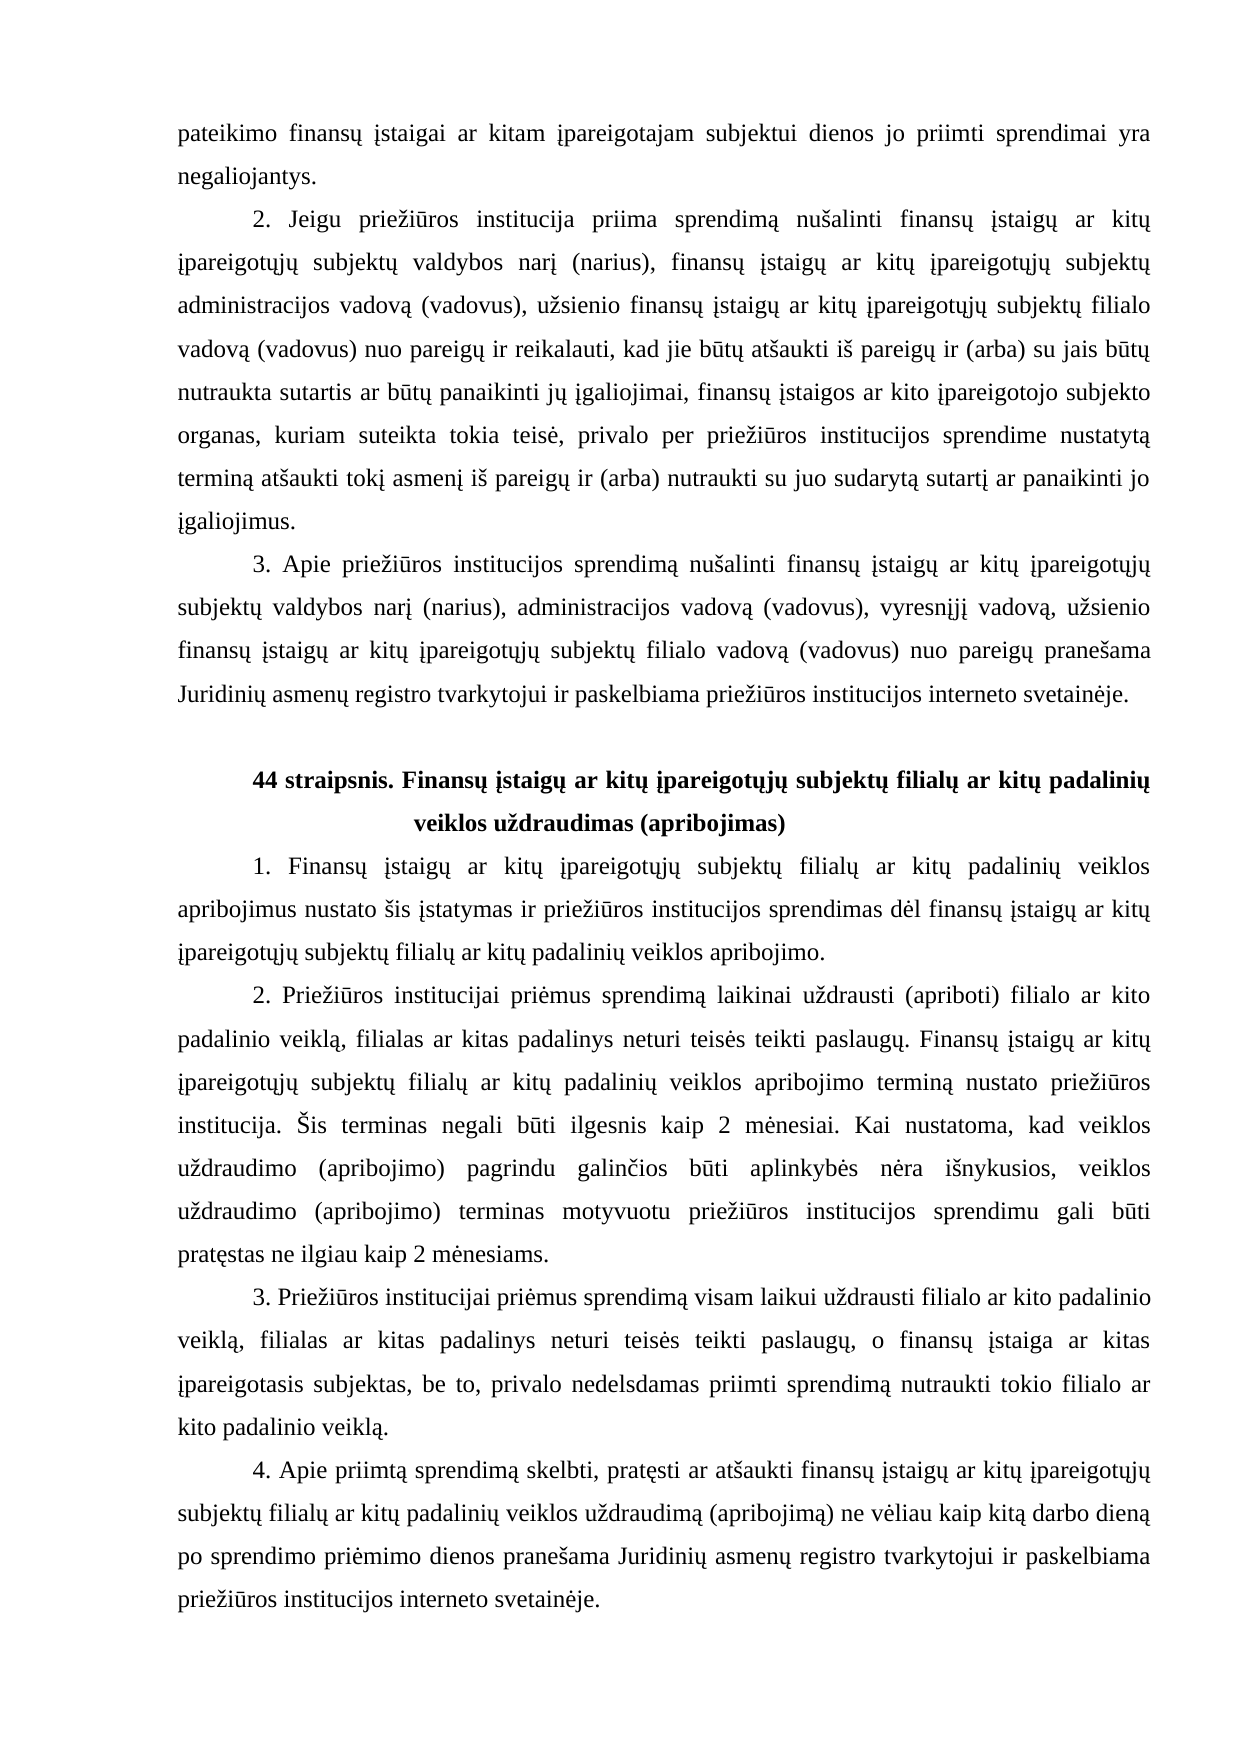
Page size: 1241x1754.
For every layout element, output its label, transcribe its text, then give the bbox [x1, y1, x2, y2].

text 2. Priežiūros institucijai priėmus sprendimą laikinai uždrausti (apriboti) filialo ar kito padalinio veiklą, filialas ar kitas padalinys neturi teisės teikti paslaugų. Finansų įstaigų ar kitų įpareigotųjų subjektų filialų ar kitų padalinių veiklos apribojimo terminą nustato priežiūros institucija. Šis terminas negali būti ilgesnis kaip 2 mėnesiai. Kai nustatoma, kad veiklos uždraudimo (apribojimo) pagrindu galinčios būti aplinkybės nėra išnykusios, veiklos uždraudimo (apribojimo) terminas motyvuotu priežiūros institucijos sprendimu gali būti pratęstas ne ilgiau kaip 2 mėnesiams. [177, 981, 1152, 1268]
text 3. Apie priežiūros institucijos sprendimą nušalinti finansų įstaigų ar kitų įpareigotųjų subjektų valdybos narį (narius), administracijos vadovą (vadovus), vyresnįjį vadovą, užsienio finansų įstaigų ar kitų įpareigotųjų subjektų filialo vadovą (vadovus) nuo pareigų pranešama Juridinių asmenų registro tvarkytojui ir paskelbiama priežiūros institucijos interneto svetainėje. [177, 549, 1152, 707]
text 44 straipsnis. Finansų įstaigų ar kitų įpareigotųjų subjektų filialų ar kitų padalinių veiklos uždraudimas (apribojimas) [252, 765, 1152, 837]
text 1. Finansų įstaigų ar kitų įpareigotųjų subjektų filialų ar kitų padalinių veiklos apribojimus nustato šis įstatymas ir priežiūros institucijos sprendimas dėl finansų įstaigų ar kitų įpareigotųjų subjektų filialų ar kitų padalinių veiklos apribojimo. [177, 851, 1152, 966]
text 3. Priežiūros institucijai priėmus sprendimą visam laikui uždrausti filialo ar kito padalinio veiklą, filialas ar kitas padalinys neturi teisės teikti paslaugų, o finansų įstaiga ar kitas įpareigotasis subjektas, be to, privalo nedelsdamas priimti sprendimą nutraukti tokio filialo ar kito padalinio veiklą. [177, 1282, 1152, 1441]
text 2. Jeigu priežiūros institucija priima sprendimą nušalinti finansų įstaigų ar kitų įpareigotųjų subjektų valdybos narį (narius), finansų įstaigų ar kitų įpareigotųjų subjektų administracijos vadovą (vadovus), užsienio finansų įstaigų ar kitų įpareigotųjų subjektų filialo vadovą (vadovus) nuo pareigų ir reikalauti, kad jie būtų atšaukti iš pareigų ir (arba) su jais būtų nutraukta sutartis ar būtų panaikinti jų įgaliojimai, finansų įstaigos ar kito įpareigotojo subjekto organas, kuriam suteikta tokia teisė, privalo per priežiūros institucijos sprendime nustatytą terminą atšaukti tokį asmenį iš pareigų ir (arba) nutraukti su juo sudarytą sutartį ar panaikinti jo įgaliojimus. [177, 204, 1152, 535]
text 4. Apie priimtą sprendimą skelbti, pratęsti ar atšaukti finansų įstaigų ar kitų įpareigotųjų subjektų filialų ar kitų padalinių veiklos uždraudimą (apribojimą) ne vėliau kaip kitą darbo dieną po sprendimo priėmimo dienos pranešama Juridinių asmenų registro tvarkytojui ir paskelbiama priežiūros institucijos interneto svetainėje. [177, 1455, 1152, 1613]
text pateikimo finansų įstaigai ar kitam įpareigotajam subjektui dienos jo priimti sprendimai yra negaliojantys. [177, 118, 1152, 190]
